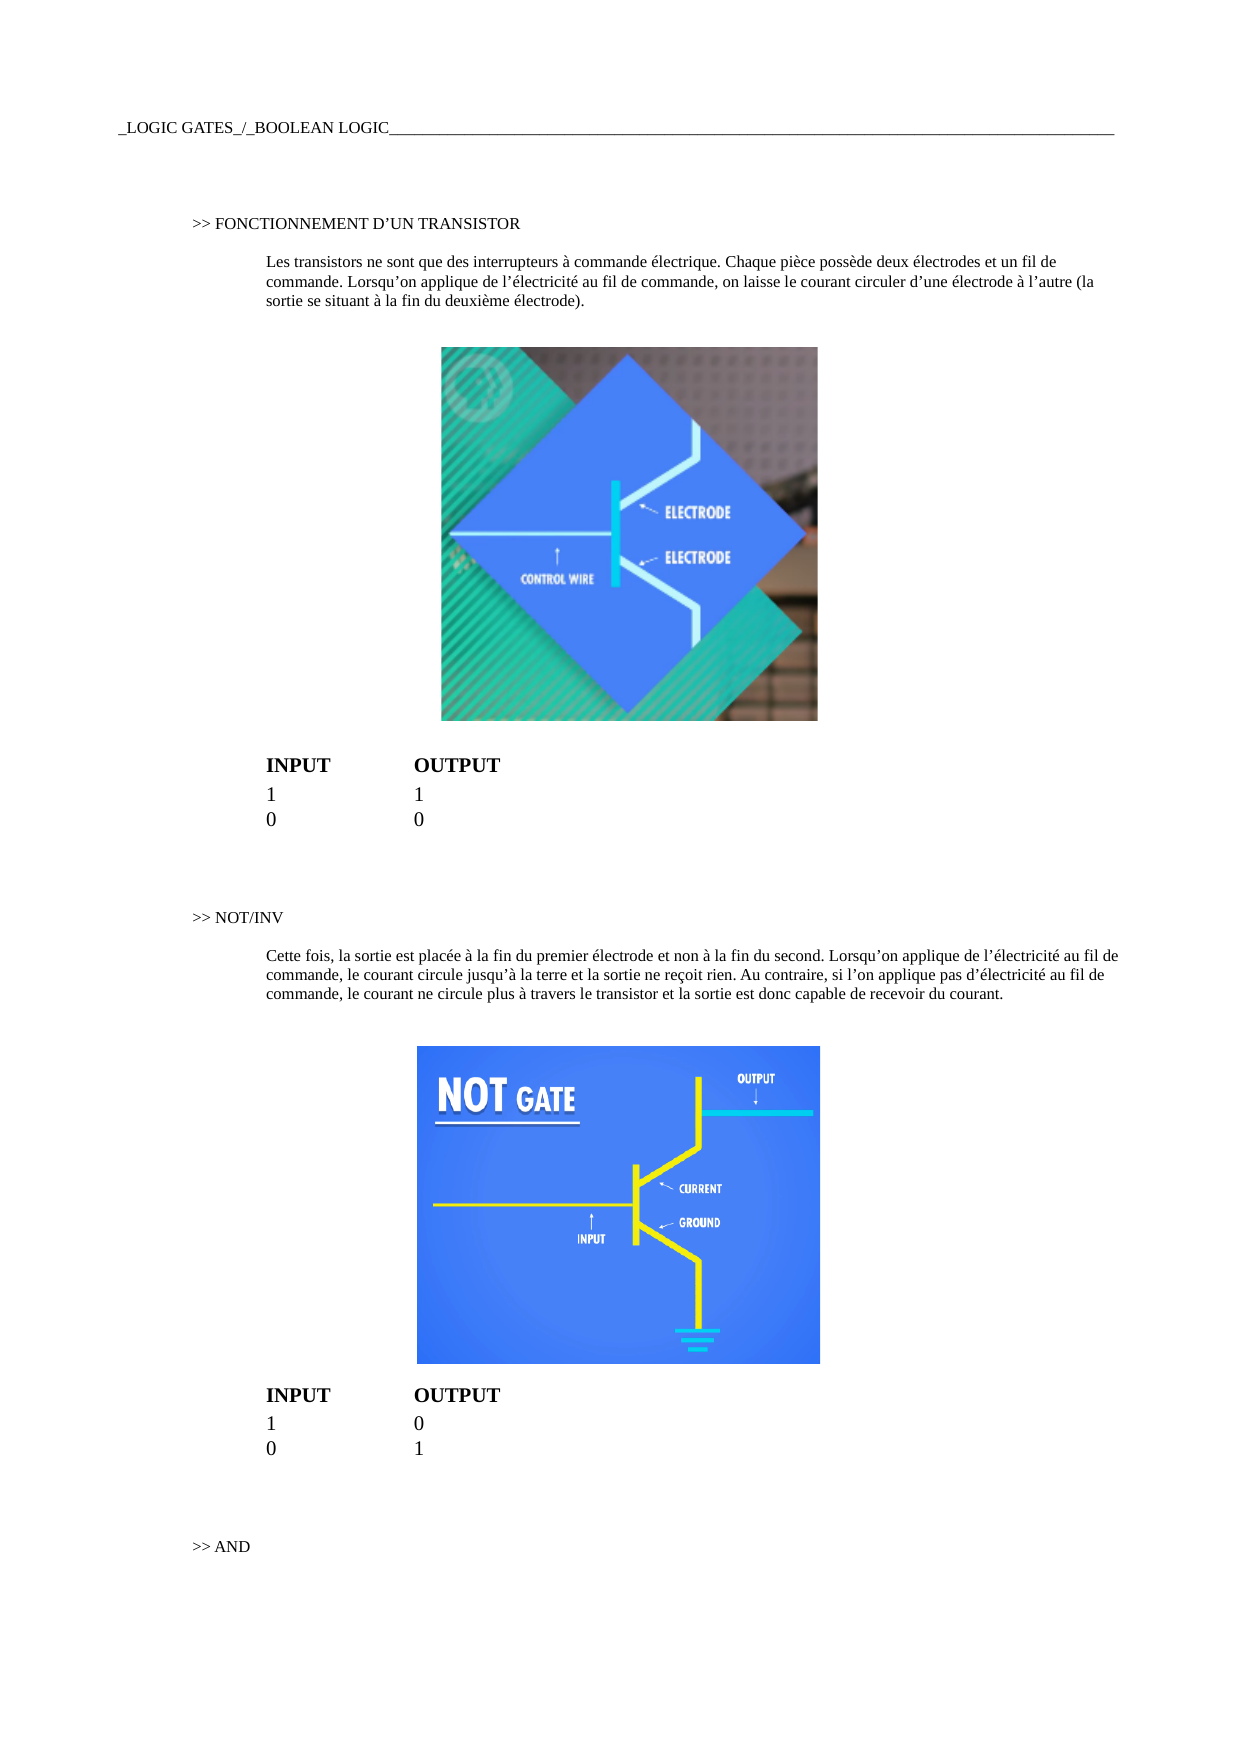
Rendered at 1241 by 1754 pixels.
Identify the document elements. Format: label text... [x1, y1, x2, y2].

text INPUT OUTPUT [118, 1383, 1122, 1407]
picture [441, 347, 818, 721]
picture [417, 1046, 821, 1364]
text Les transistors ne sont que des interrupteurs à commande électrique. Chaque pièce possède deux électrodes et un fil de commande. Lorsqu’on applique de l’électricité au fil de commande, on laisse le courant circuler d’une électrode à l’autre (la sortie se situant à la fin du deuxième électrode). [118, 252, 1122, 310]
text 1 1 [118, 778, 1122, 807]
text >> NOT/INV [118, 907, 1122, 927]
text >> AND [118, 1536, 1122, 1556]
text INPUT OUTPUT [118, 749, 1122, 778]
text Cette fois, la sortie est placée à la fin du premier électrode et non à la fin du second. Lorsqu’on applique de l’électricité au fil de commande, le courant circule jusqu’à la terre et la sortie ne reçoit rien. Au contraire, si l’on applique pas d’électricité au fil de commande, le courant ne circule plus à travers le transistor et la sortie est donc capable de recevoir du courant. [118, 946, 1122, 1003]
text 0 0 [118, 807, 1122, 831]
text >> FONCTIONNEMENT D’UN TRANSISTOR [118, 214, 1122, 233]
text 0 1 [118, 1436, 1122, 1460]
text 1 0 [118, 1407, 1122, 1436]
text _LOGIC GATES_/_BOOLEAN LOGIC_______________________________________________________________________________________ [118, 118, 1122, 137]
